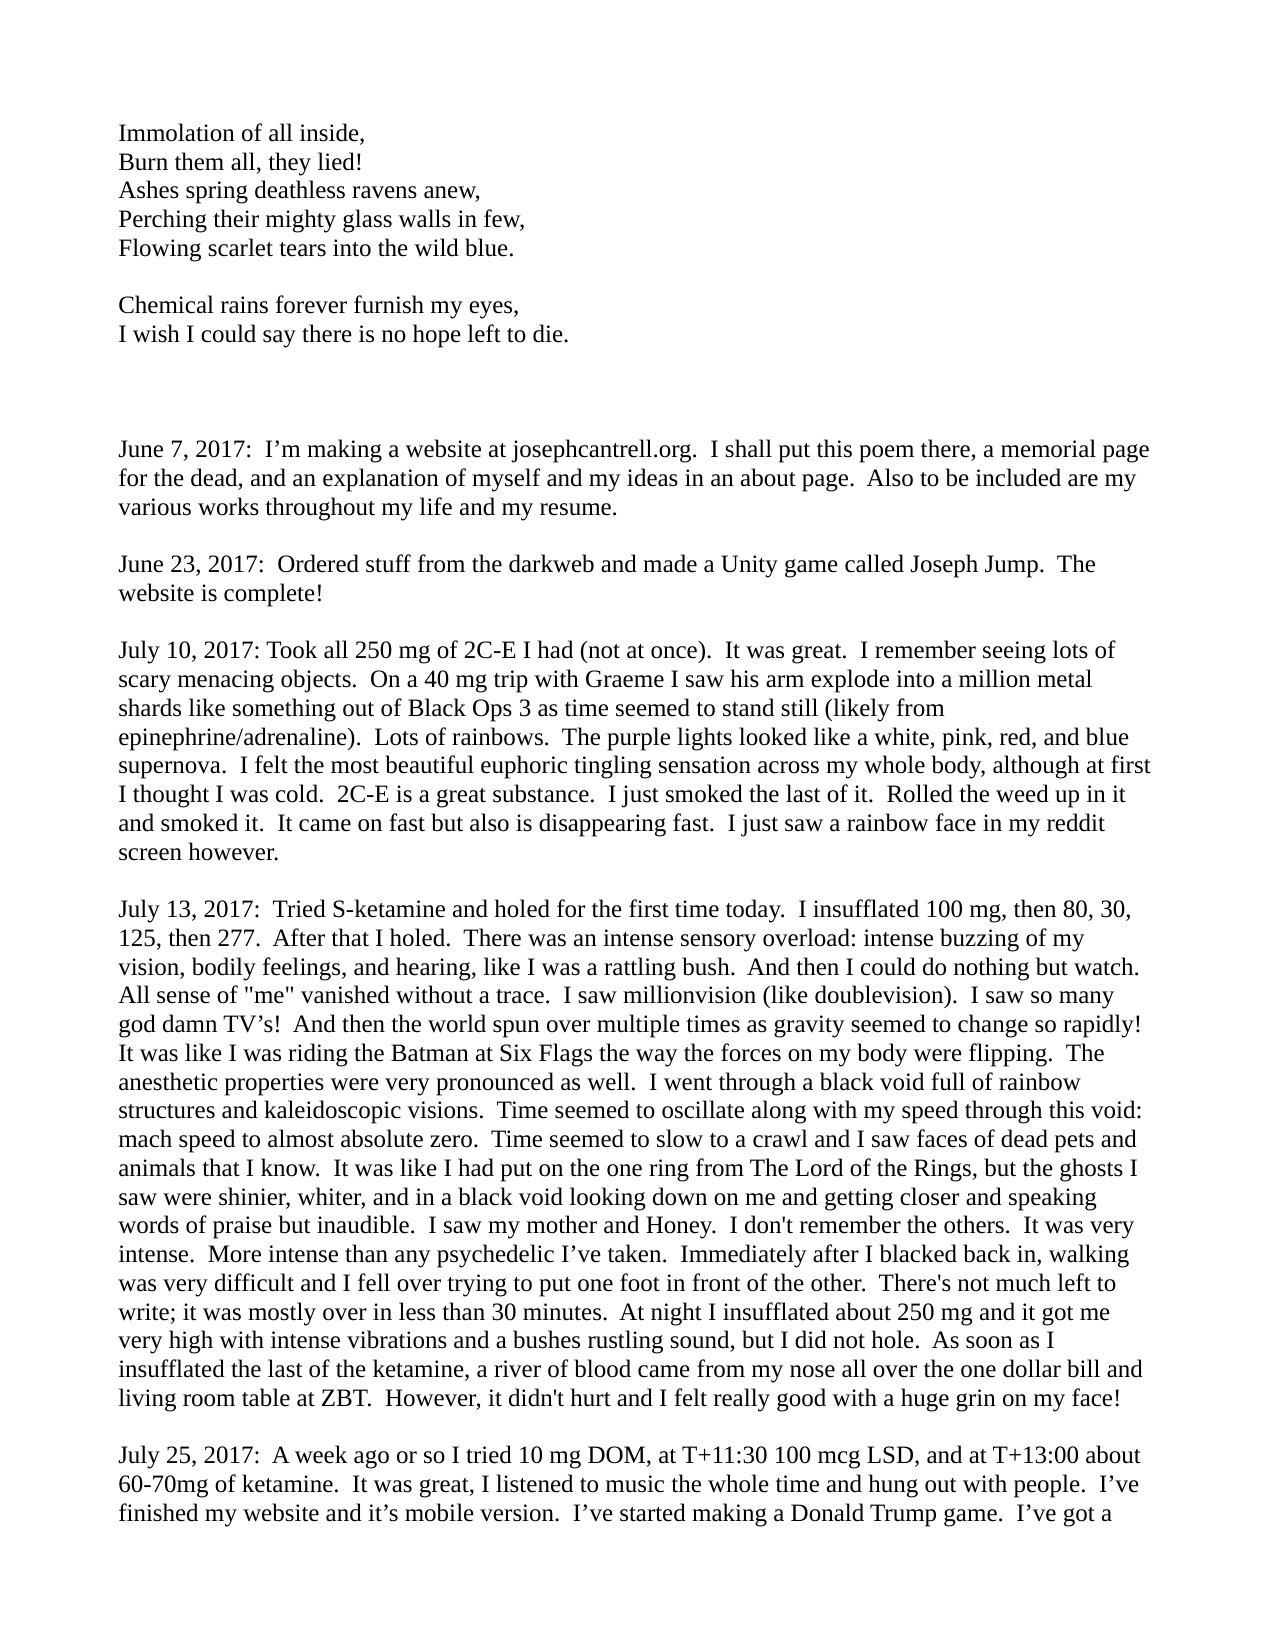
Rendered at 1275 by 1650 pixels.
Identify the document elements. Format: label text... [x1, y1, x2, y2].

text June 7, 2017: I’m making a website at josephcantrell.org. I shall put this poem there, a memorial page for the dead, and an explanation of myself and my ideas in an about page. Also to be included are my various works throughout my life and my resume. [118, 434, 1157, 521]
text Flowing scarlet tears into the wild blue. [118, 233, 1157, 262]
text Chemical rains forever furnish my eyes, [118, 291, 1157, 319]
text June 23, 2017: Ordered stuff from the darkweb and made a Unity game called Joseph Jump. The website is complete! [118, 549, 1157, 607]
text July 10, 2017: Took all 250 mg of 2C-E I had (not at once). It was great. I remember seeing lots of scary menacing objects. On a 40 mg trip with Graeme I saw his arm explode into a million metal shards like something out of Black Ops 3 as time seemed to stand still (likely from epinephrine/adrenaline). Lots of rainbows. The purple lights looked like a white, pink, red, and blue supernova. I felt the most beautiful euphoric tingling sensation across my whole body, although at first I thought I was cold. 2C-E is a great substance. I just smoked the last of it. Rolled the weed up in it and smoked it. It came on fast but also is disappearing fast. I just saw a rainbow face in my reddit screen however. [118, 636, 1157, 866]
text Burn them all, they lied! [118, 147, 1157, 176]
text Immolation of all inside, [118, 118, 1157, 147]
text Ashes spring deathless ravens anew, [118, 176, 1157, 204]
text Perching their mighty glass walls in few, [118, 204, 1157, 233]
text July 13, 2017: Tried S-ketamine and holed for the first time today. I insufflated 100 mg, then 80, 30, 125, then 277. After that I holed. There was an intense sensory overload: intense buzzing of my vision, bodily feelings, and hearing, like I was a rattling bush. And then I could do nothing but watch. All sense of "me" vanished without a trace. I saw millionvision (like doublevision). I saw so many god damn TV’s! And then the world spun over multiple times as gravity seemed to change so rapidly! It was like I was riding the Batman at Six Flags the way the forces on my body were flipping. The anesthetic properties were very pronounced as well. I went through a black void full of rainbow structures and kaleidoscopic visions. Time seemed to oscillate along with my speed through this void: mach speed to almost absolute zero. Time seemed to slow to a crawl and I saw faces of dead pets and animals that I know. It was like I had put on the one ring from The Lord of the Rings, but the ghosts I saw were shinier, whiter, and in a black void looking down on me and getting closer and speaking words of praise but inaudible. I saw my mother and Honey. I don't remember the others. It was very intense. More intense than any psychedelic I’ve taken. Immediately after I blacked back in, walking was very difficult and I fell over trying to put one foot in front of the other. There's not much left to write; it was mostly over in less than 30 minutes. At night I insufflated about 250 mg and it got me very high with intense vibrations and a bushes rustling sound, but I did not hole. As soon as I insufflated the last of the ketamine, a river of blood came from my nose all over the one dollar bill and living room table at ZBT. However, it didn't hurt and I felt really good with a huge grin on my face! [118, 894, 1157, 1412]
text July 25, 2017: A week ago or so I tried 10 mg DOM, at T+11:30 100 mcg LSD, and at T+13:00 about 60-70mg of ketamine. It was great, I listened to music the whole time and hung out with people. I’ve finished my website and it’s mobile version. I’ve started making a Donald Trump game. I’ve got a [118, 1441, 1157, 1527]
text I wish I could say there is no hope left to die. [118, 319, 1157, 348]
